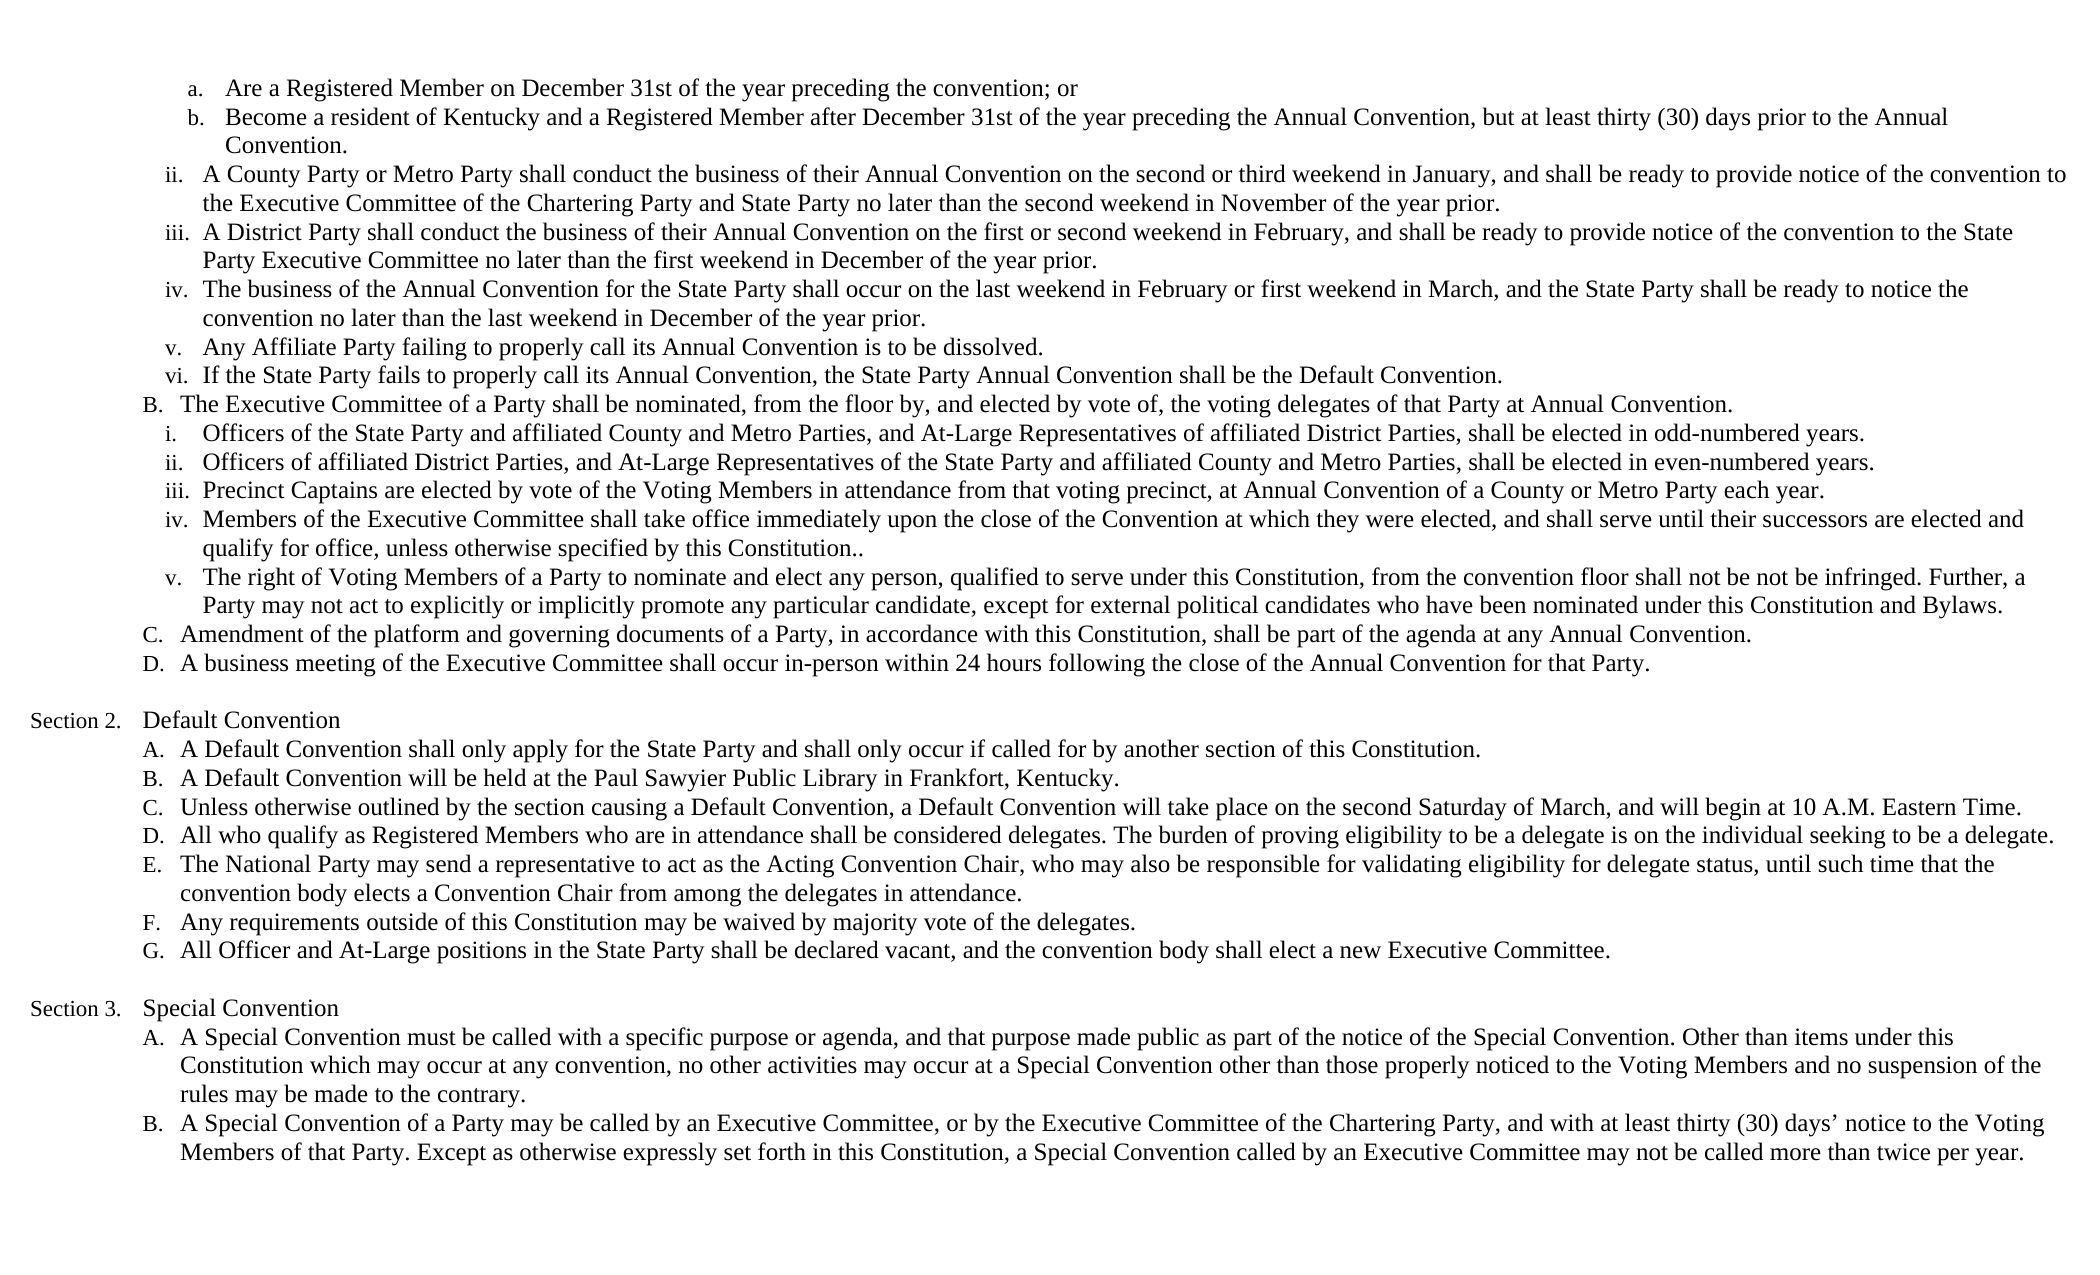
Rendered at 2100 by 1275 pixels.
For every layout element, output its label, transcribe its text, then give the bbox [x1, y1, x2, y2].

list Any Affiliate Party failing to properly call its Annual Convention is to be dissolved. [165, 332, 2070, 361]
list Unless otherwise outlined by the section causing a Default Convention, a Default Convention will take place on the second Saturday of March, and will begin at 10 A.M. Eastern Time. [142, 792, 2070, 821]
list The Executive Committee of a Party shall be nominated, from the floor by, and elected by vote of, the voting delegates of that Party at Annual Convention. [142, 389, 2070, 418]
list Any requirements outside of this Constitution may be waived by majority vote of the delegates. [142, 907, 2070, 936]
list A District Party shall conduct the business of their Annual Convention on the first or second weekend in February, and shall be ready to provide notice of the convention to the State Party Executive Committee no later than the first weekend in December of the year prior. [165, 217, 2070, 274]
list The National Party may send a representative to act as the Acting Convention Chair, who may also be responsible for validating eligibility for delegate status, until such time that the convention body elects a Convention Chair from among the delegates in attendance. [142, 849, 2070, 907]
list All who qualify as Registered Members who are in attendance shall be considered delegates. The burden of proving eligibility to be a delegate is on the individual seeking to be a delegate. [142, 821, 2070, 849]
list Officers of affiliated District Parties, and At-Large Representatives of the State Party and affiliated County and Metro Parties, shall be elected in even-numbered years. [165, 447, 2070, 476]
list A Special Convention of a Party may be called by an Executive Committee, or by the Executive Committee of the Chartering Party, and with at least thirty (30) days’ notice to the Voting Members of that Party. Except as otherwise expressly set forth in this Constitution, a Special Convention called by an Executive Committee may not be called more than twice per year. [142, 1108, 2070, 1166]
list A Special Convention must be called with a specific purpose or agenda, and that purpose made public as part of the notice of the Special Convention. Other than items under this Constitution which may occur at any convention, no other activities may occur at a Special Convention other than those properly noticed to the Voting Members and no suspension of the rules may be made to the contrary. [142, 1022, 2070, 1108]
list Officers of the State Party and affiliated County and Metro Parties, and At-Large Representatives of affiliated District Parties, shall be elected in odd-numbered years. [165, 418, 2070, 447]
list A business meeting of the Executive Committee shall occur in-person within 24 hours following the close of the Annual Convention for that Party. [142, 648, 2070, 677]
list The right of Voting Members of a Party to nominate and elect any person, qualified to serve under this Constitution, from the convention floor shall not be not be infringed. Further, a Party may not act to explicitly or implicitly promote any particular candidate, except for external political candidates who have been nominated under this Constitution and Bylaws. [165, 562, 2070, 619]
list A County Party or Metro Party shall conduct the business of their Annual Convention on the second or third weekend in January, and shall be ready to provide notice of the convention to the Executive Committee of the Chartering Party and State Party no later than the second weekend in November of the year prior. [165, 159, 2070, 217]
list Precinct Captains are elected by vote of the Voting Members in attendance from that voting precinct, at Annual Convention of a County or Metro Party each year. [165, 476, 2070, 504]
list The business of the Annual Convention for the State Party shall occur on the last weekend in February or first weekend in March, and the State Party shall be ready to notice the convention no later than the last weekend in December of the year prior. [165, 274, 2070, 332]
list Default Convention [30, 706, 2070, 734]
list Are a Registered Member on December 31st of the year preceding the convention; or [187, 73, 2070, 102]
list A Default Convention will be held at the Paul Sawyier Public Library in Frankfort, Kentucky. [142, 763, 2070, 792]
list All Officer and At-Large positions in the State Party shall be declared vacant, and the convention body shall elect a new Executive Committee. [142, 936, 2070, 964]
list A Default Convention shall only apply for the State Party and shall only occur if called for by another section of this Constitution. [142, 734, 2070, 763]
list Special Convention [30, 993, 2070, 1022]
list Members of the Executive Committee shall take office immediately upon the close of the Convention at which they were elected, and shall serve until their successors are elected and qualify for office, unless otherwise specified by this Constitution.. [165, 504, 2070, 562]
list If the State Party fails to properly call its Annual Convention, the State Party Annual Convention shall be the Default Convention. [165, 361, 2070, 389]
list Amendment of the platform and governing documents of a Party, in accordance with this Constitution, shall be part of the agenda at any Annual Convention. [142, 619, 2070, 648]
list Become a resident of Kentucky and a Registered Member after December 31st of the year preceding the Annual Convention, but at least thirty (30) days prior to the Annual Convention. [187, 102, 2070, 159]
